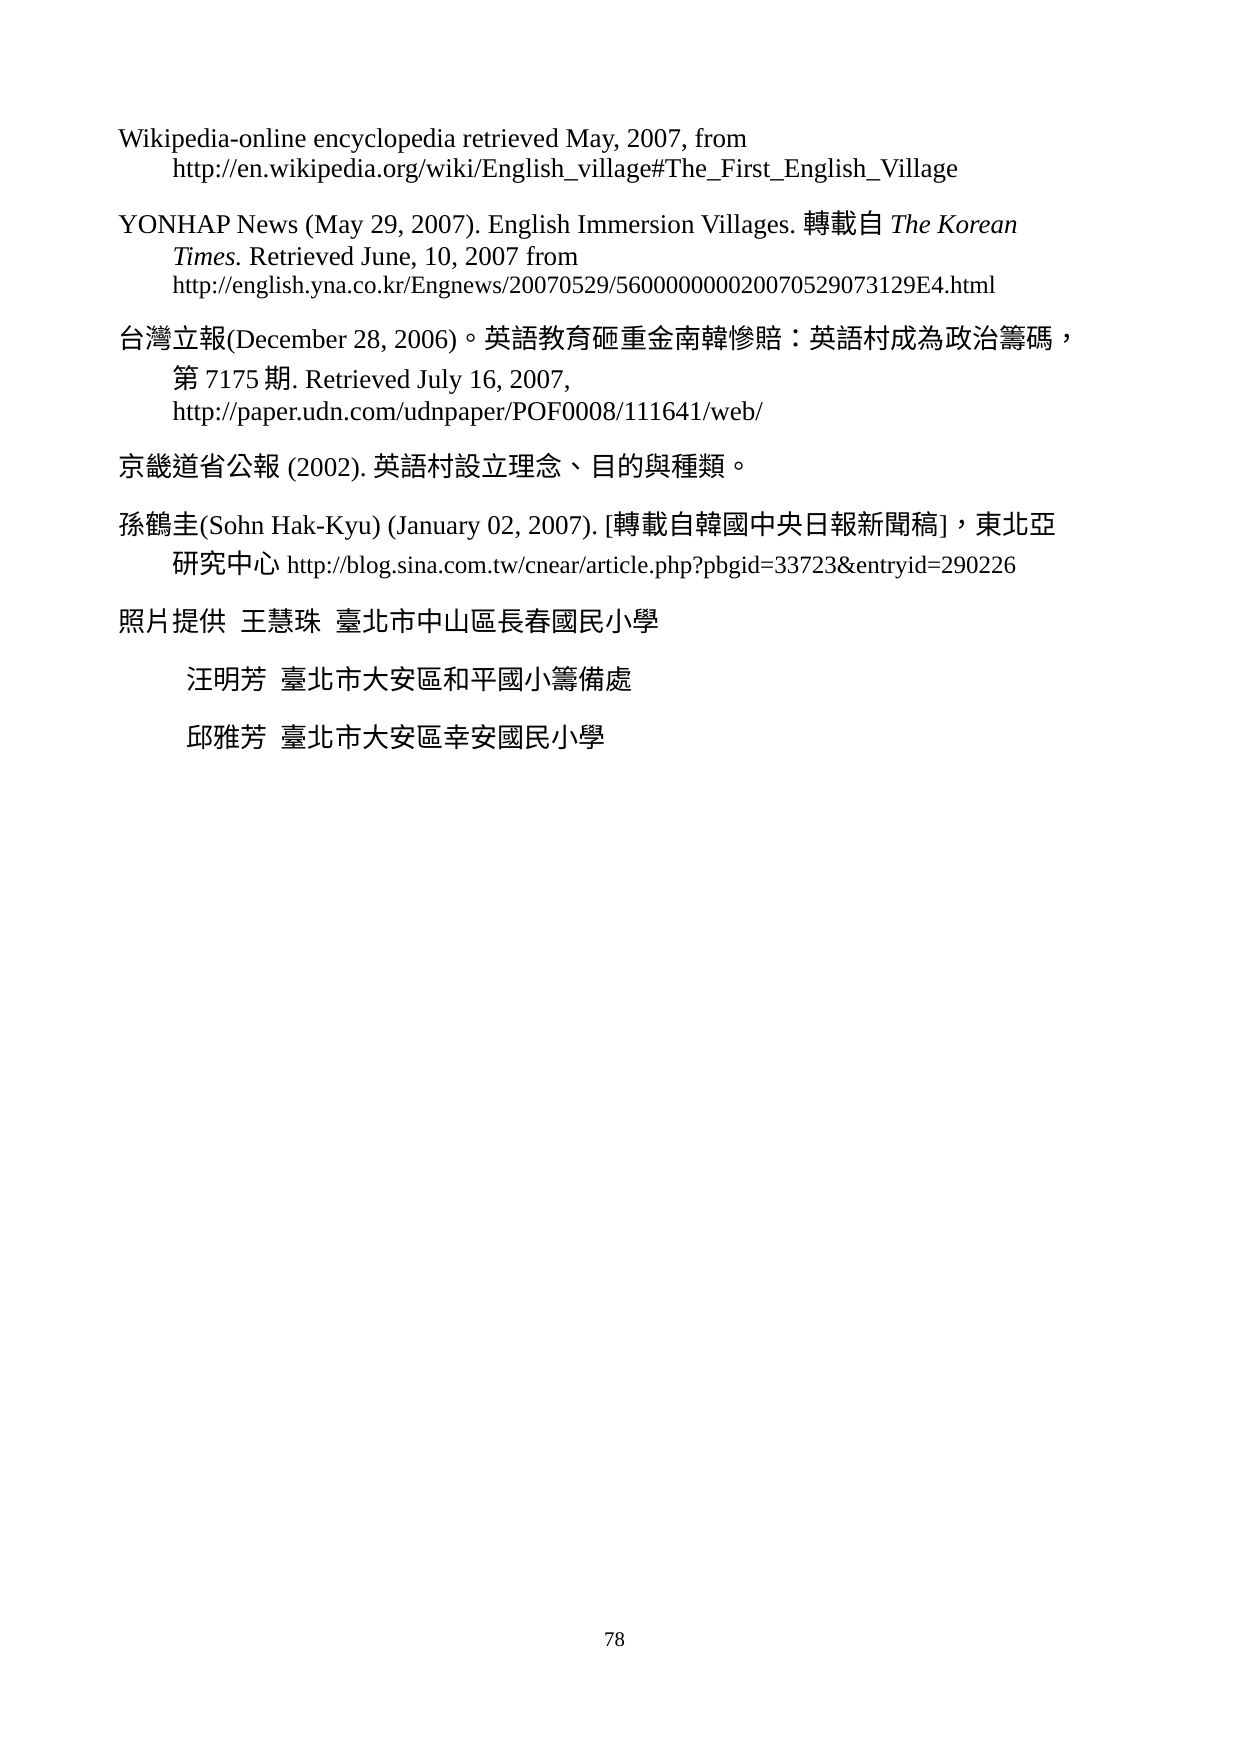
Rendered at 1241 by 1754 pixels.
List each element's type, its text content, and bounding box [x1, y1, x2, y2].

text YONHAP News (May 29, 2007). English Immersion Villages. 轉載自The Korean Times. Retrieved June, 10, 2007 from http://english.yna.co.kr/Engnews/20070529/560000000020070529073129E4.html [118, 202, 1069, 298]
text 京畿道省公報 (2002). 英語村設立理念、目的與種類。 [118, 444, 1069, 484]
text 台灣立報(December 28, 2006)。英語教育砸重金南韓慘賠：英語村成為政治籌碼，第7175期. Retrieved July 16, 2007, http://paper.udn.com/udnpaper/POF0008/111641/web/ [118, 317, 1069, 426]
text 照片提供 王慧珠 臺北市中山區長春國民小學 [118, 600, 1069, 639]
text 邱雅芳 臺北市大安區幸安國民小學 [118, 716, 1069, 755]
text 汪明芳 臺北市大安區和平國小籌備處 [118, 658, 1069, 697]
text 孫鶴圭(Sohn Hak-Kyu) (January 02, 2007). [轉載自韓國中央日報新聞稿]，東北亞研究中心 http://blog.sina.com.tw/cnear/article.php?pbgid=33723&entryid=290226 [118, 503, 1069, 581]
text Wikipedia-online encyclopedia retrieved May, 2007, from http://en.wikipedia.org/wiki/English_village#The_First_English_Village [118, 123, 1069, 183]
